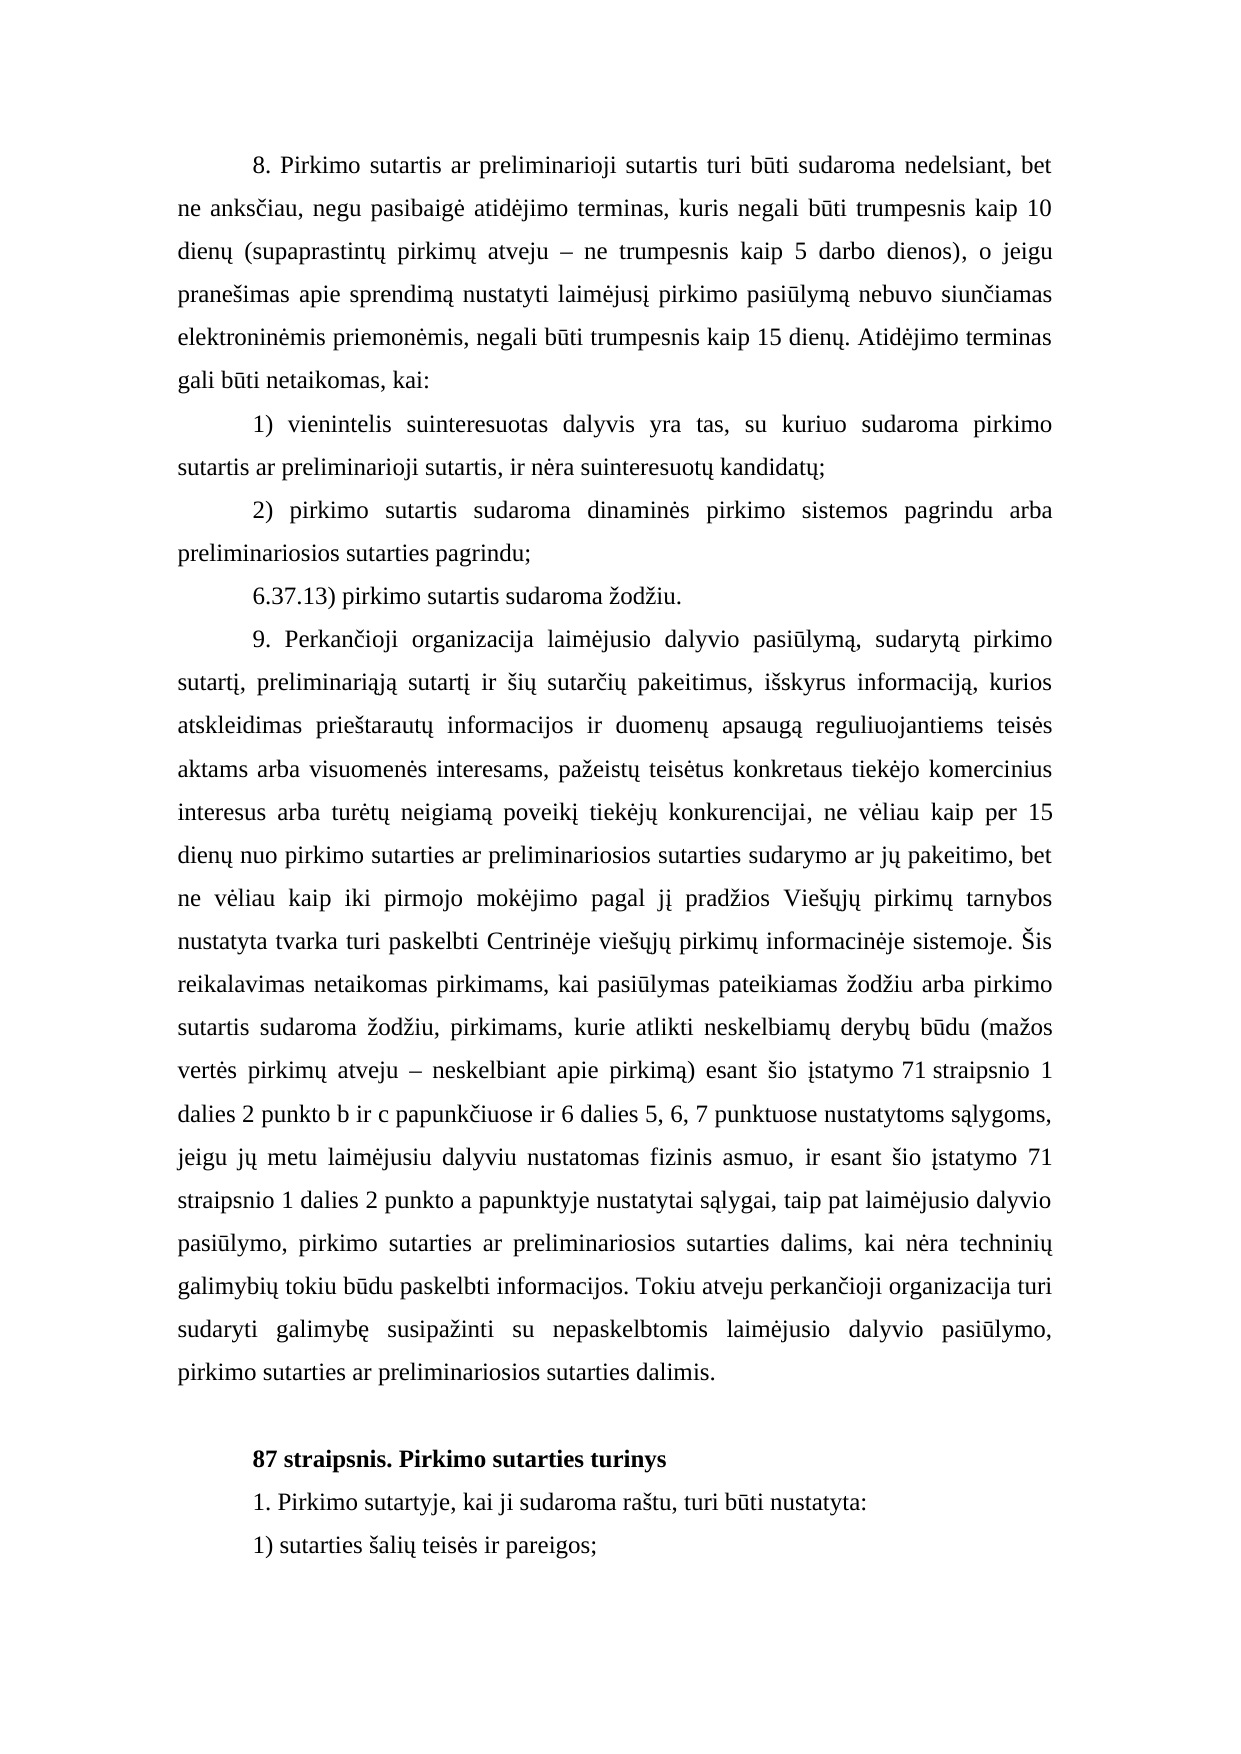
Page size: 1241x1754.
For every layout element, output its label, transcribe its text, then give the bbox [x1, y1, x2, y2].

text 87 straipsnis. Pirkimo sutarties turinys [177, 1444, 1053, 1472]
text 8. Pirkimo sutartis ar preliminarioji sutartis turi būti sudaroma nedelsiant, bet ne anksčiau, negu pasibaigė atidėjimo terminas, kuris negali būti trumpesnis kaip 10 dienų (supaprastintų pirkimų atveju – ne trumpesnis kaip 5 darbo dienos), o jeigu pranešimas apie sprendimą nustatyti laimėjusį pirkimo pasiūlymą nebuvo siunčiamas elektroninėmis priemonėmis, negali būti trumpesnis kaip 15 dienų. Atidėjimo terminas gali būti netaikomas, kai: [177, 150, 1053, 394]
text 2) pirkimo sutartis sudaroma dinaminės pirkimo sistemos pagrindu arba preliminariosios sutarties pagrindu; [177, 495, 1053, 567]
text 9. Perkančioji organizacija laimėjusio dalyvio pasiūlymą, sudarytą pirkimo sutartį, preliminariąją sutartį ir šių sutarčių pakeitimus, išskyrus informaciją, kurios atskleidimas prieštarautų informacijos ir duomenų apsaugą reguliuojantiems teisės aktams arba visuomenės interesams, pažeistų teisėtus konkretaus tiekėjo komercinius interesus arba turėtų neigiamą poveikį tiekėjų konkurencijai, ne vėliau kaip per 15 dienų nuo pirkimo sutarties ar preliminariosios sutarties sudarymo ar jų pakeitimo, bet ne vėliau kaip iki pirmojo mokėjimo pagal jį pradžios Viešųjų pirkimų tarnybos nustatyta tvarka turi paskelbti Centrinėje viešųjų pirkimų informacinėje sistemoje. Šis reikalavimas netaikomas pirkimams, kai pasiūlymas pateikiamas žodžiu arba pirkimo sutartis sudaroma žodžiu, pirkimams, kurie atlikti neskelbiamų derybų būdu (mažos vertės pirkimų atveju – neskelbiant apie pirkimą) esant šio įstatymo 71 straipsnio 1 dalies 2 punkto b ir c papunkčiuose ir 6 dalies 5, 6, 7 punktuose nustatytoms sąlygoms, jeigu jų metu laimėjusiu dalyviu nustatomas fizinis asmuo, ir esant šio įstatymo 71 straipsnio 1 dalies 2 punkto a papunktyje nustatytai sąlygai, taip pat laimėjusio dalyvio pasiūlymo, pirkimo sutarties ar preliminariosios sutarties dalims, kai nėra techninių galimybių tokiu būdu paskelbti informacijos. Tokiu atveju perkančioji organizacija turi sudaryti galimybę susipažinti su nepaskelbtomis laimėjusio dalyvio pasiūlymo, pirkimo sutarties ar preliminariosios sutarties dalimis. [177, 624, 1053, 1386]
subtitle 3) pirkimo sutartis sudaroma žodžiu. [177, 581, 1053, 610]
text 1) sutarties šalių teisės ir pareigos; [177, 1530, 1053, 1559]
text 1) vienintelis suinteresuotas dalyvis yra tas, su kuriuo sudaroma pirkimo sutartis ar preliminarioji sutartis, ir nėra suinteresuotų kandidatų; [177, 409, 1053, 481]
text 1. Pirkimo sutartyje, kai ji sudaroma raštu, turi būti nustatyta: [177, 1487, 1053, 1516]
